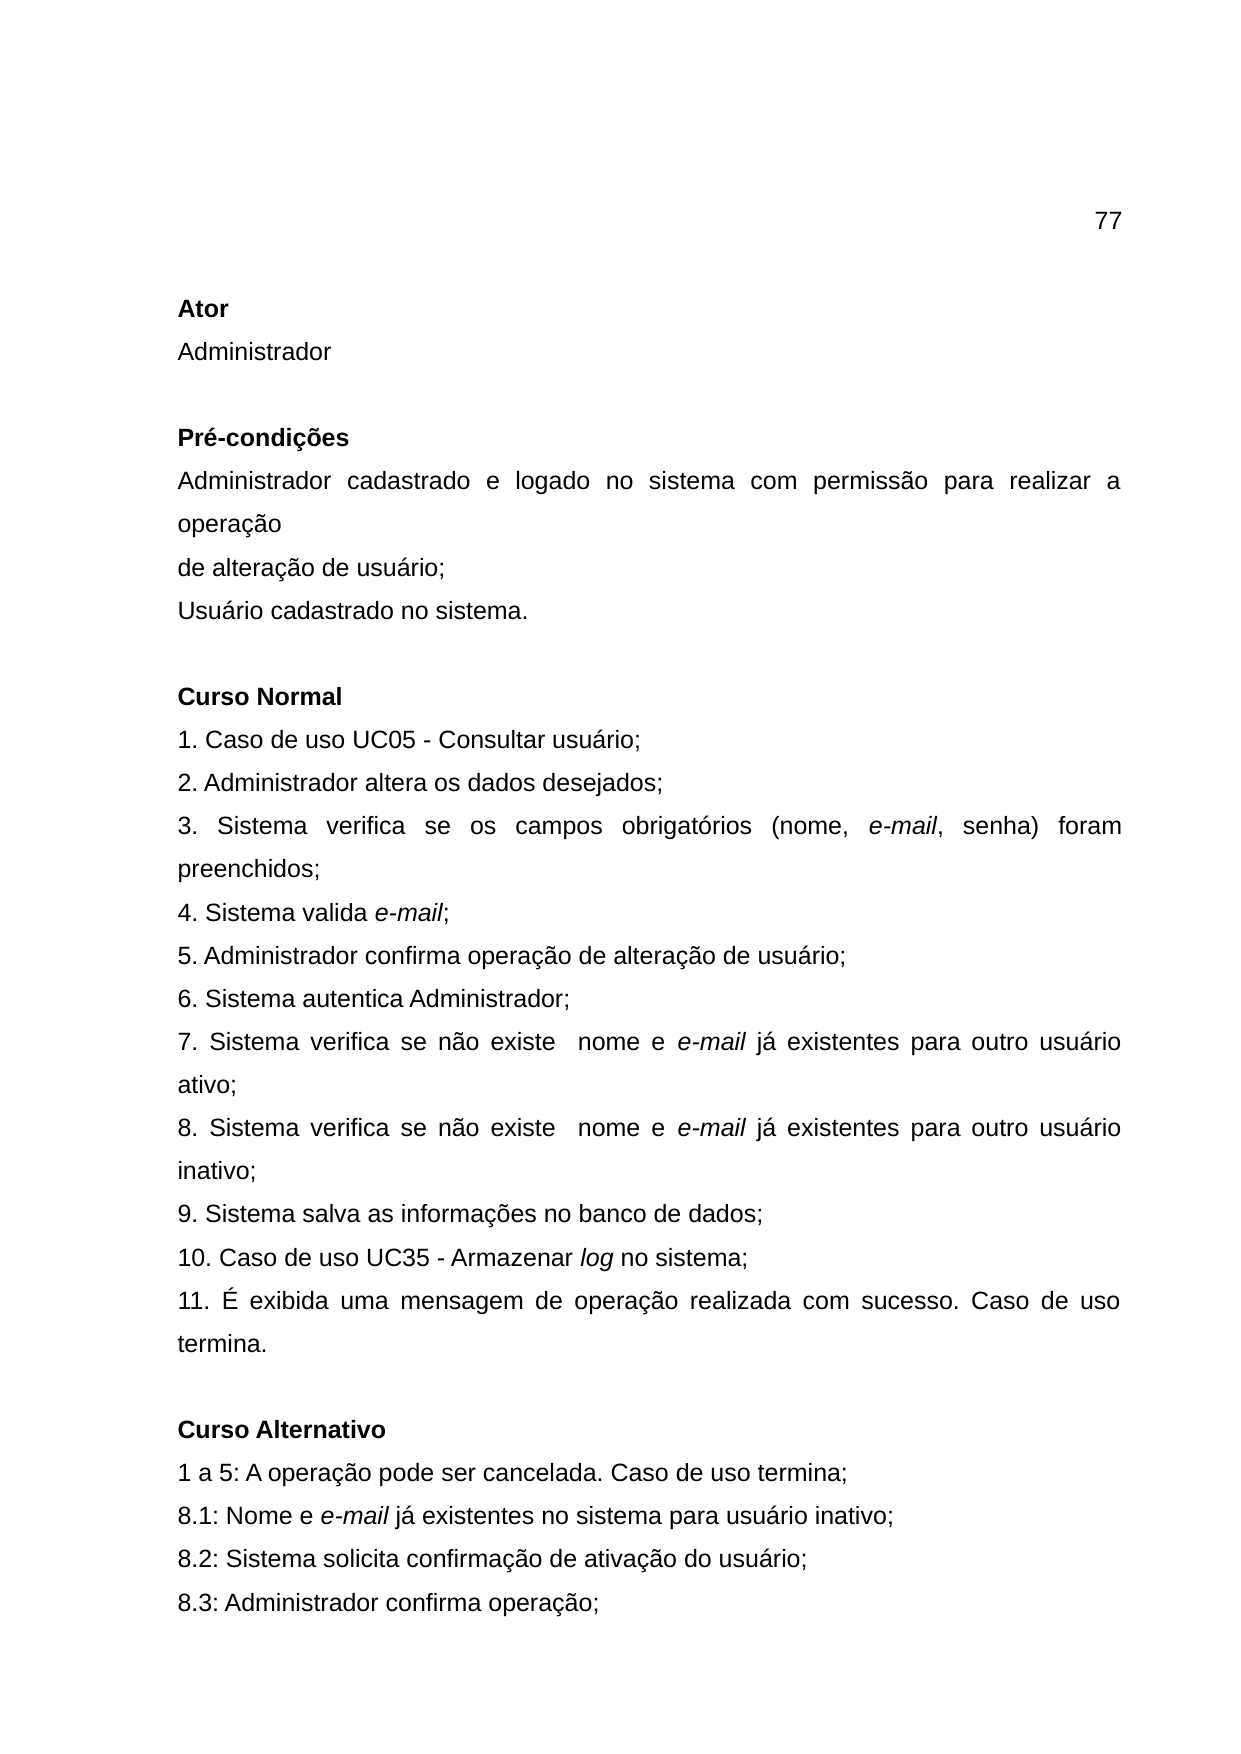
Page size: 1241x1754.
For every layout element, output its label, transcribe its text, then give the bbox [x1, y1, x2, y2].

text 8.1: Nome e e-mail já existentes no sistema para usuário inativo; [177, 1501, 1122, 1530]
text 8.2: Sistema solicita confirmação de ativação do usuário; [177, 1544, 1122, 1573]
text 1. Caso de uso UC05 - Consultar usuário; [177, 725, 1122, 754]
text Administrador [177, 337, 1122, 366]
text de alteração de usuário; [177, 552, 1122, 581]
text 8. Sistema verifica se não existe nome e e-mail já existentes para outro usuário inativo; [177, 1113, 1122, 1185]
text Usuário cadastrado no sistema. [177, 596, 1122, 624]
text Ator [177, 294, 1122, 322]
text 2. Administrador altera os dados desejados; [177, 768, 1122, 797]
text 1 a 5: A operação pode ser cancelada. Caso de uso termina; [177, 1458, 1122, 1487]
text 10. Caso de uso UC35 - Armazenar log no sistema; [177, 1242, 1122, 1271]
text 5. Administrador confirma operação de alteração de usuário; [177, 941, 1122, 969]
text 8.3: Administrador confirma operação; [177, 1587, 1122, 1616]
text 3. Sistema verifica se os campos obrigatórios (nome, e-mail, senha) foram preenchidos; [177, 811, 1122, 883]
text Pré-condições [177, 423, 1122, 452]
text 11. É exibida uma mensagem de operação realizada com sucesso. Caso de uso termina. [177, 1286, 1122, 1357]
text 4. Sistema valida e-mail; [177, 897, 1122, 926]
text Curso Alternativo [177, 1415, 1122, 1444]
text 7. Sistema verifica se não existe nome e e-mail já existentes para outro usuário ativo; [177, 1027, 1122, 1099]
text Curso Normal [177, 682, 1122, 711]
text 6. Sistema autentica Administrador; [177, 984, 1122, 1012]
text Administrador cadastrado e logado no sistema com permissão para realizar a operação [177, 466, 1122, 538]
text 9. Sistema salva as informações no banco de dados; [177, 1199, 1122, 1228]
